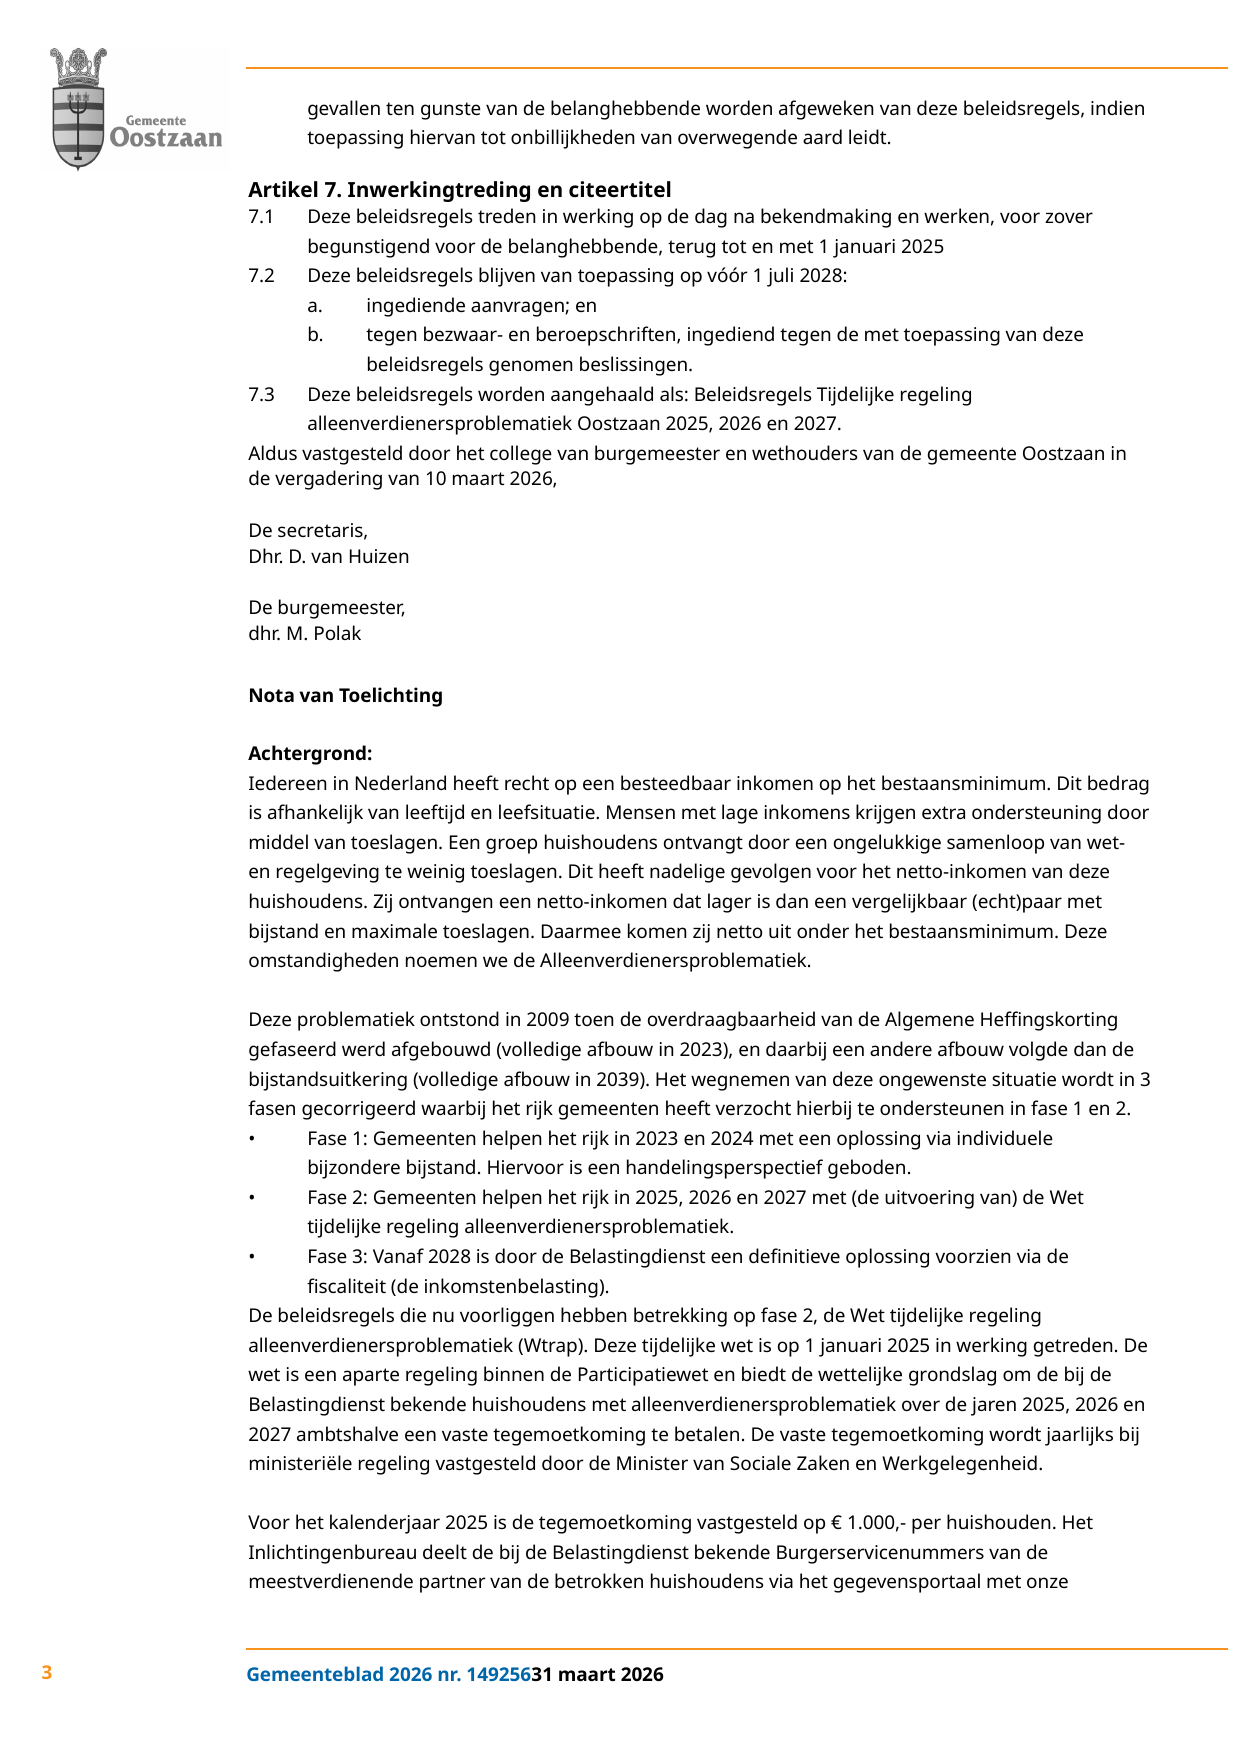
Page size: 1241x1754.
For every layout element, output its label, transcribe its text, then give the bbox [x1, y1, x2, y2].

text dhr. M. Polak [248, 620, 1152, 646]
text Dhr. D. van Huizen [248, 543, 1152, 568]
list tegen bezwaar- en beroepschriften, ingediend tegen de met toepassing van deze beleidsregels genomen beslissingen. [307, 322, 1152, 377]
text De secretaris, [248, 517, 1152, 543]
list Deze beleidsregels worden aangehaald als: Beleidsregels Tijdelijke regeling alleenverdienersproblematiek Oostzaan 2025, 2026 en 2027. [248, 381, 1152, 436]
list Fase 3: Vanaf 2028 is door de Belastingdienst een definitieve oplossing voorzien via de fiscaliteit (de inkomstenbelasting). [248, 1243, 1152, 1298]
text Iedereen in Nederland heeft recht op een besteedbaar inkomen op het bestaansminimum. Dit bedrag is afhankelijk van leeftijd en leefsituatie. Mensen met lage inkomens krijgen extra ondersteuning door middel van toeslagen. Een groep huishoudens ontvangt door een ongelukkige samenloop van wet- en regelgeving te weinig toeslagen. Dit heeft nadelige gevolgen voor het netto-inkomen van deze huishoudens. Zij ontvangen een netto-inkomen dat lager is dan een vergelijkbaar (echt)paar met bijstand en maximale toeslagen. Daarmee komen zij netto uit onder het bestaansminimum. Deze omstandigheden noemen we de Alleenverdienersproblematiek. [248, 770, 1152, 973]
picture [41, 47, 231, 172]
text De burgemeester, [248, 594, 1152, 620]
text Deze problematiek ontstond in 2009 toen de overdraagbaarheid van de Algemene Heffingskorting gefaseerd werd afgebouwd (volledige afbouw in 2023), en daarbij een andere afbouw volgde dan de bijstandsuitkering (volledige afbouw in 2039). Het wegnemen van deze ongewenste situatie wordt in 3 fasen gecorrigeerd waarbij het rijk gemeenten heeft verzocht hierbij te ondersteunen in fase 1 en 2. [248, 1007, 1152, 1121]
text Aldus vastgesteld door het college van burgemeester en wethouders van de gemeente Oostzaan in de vergadering van 10 maart 2026, [248, 440, 1152, 491]
list Deze beleidsregels treden in werking op de dag na bekendmaking en werken, voor zover begunstigend voor de belanghebbende, terug tot en met 1 januari 2025 [248, 203, 1152, 258]
text Artikel 7. Inwerkingtreding en citeertitel [248, 175, 1152, 203]
list gevallen ten gunste van de belanghebbende worden afgeweken van deze beleidsregels, indien toepassing hiervan tot onbillijkheden van overwegende aard leidt. [248, 95, 1152, 150]
text Achtergrond: [248, 740, 1152, 766]
list ingediende aanvragen; en [307, 292, 1152, 318]
text Voor het kalenderjaar 2025 is de tegemoetkoming vastgesteld op € 1.000,- per huishouden. Het Inlichtingenbureau deelt de bij de Belastingdienst bekende Burgerservicenummers van de meestverdienende partner van de betrokken huishoudens via het gegevensportaal met onze [248, 1509, 1152, 1594]
text Nota van Toelichting [248, 671, 1152, 711]
list Deze beleidsregels blijven van toepassing op vóór 1 juli 2028: [248, 262, 1152, 288]
list Fase 1: Gemeenten helpen het rijk in 2023 en 2024 met een oplossing via individuele bijzondere bijstand. Hiervoor is een handelingsperspectief geboden. [248, 1125, 1152, 1180]
text De beleidsregels die nu voorliggen hebben betrekking op fase 2, de Wet tijdelijke regeling alleenverdienersproblematiek (Wtrap). Deze tijdelijke wet is op 1 januari 2025 in werking getreden. De wet is een aparte regeling binnen de Participatiewet en biedt de wettelijke grondslag om de bij de Belastingdienst bekende huishoudens met alleenverdienersproblematiek over de jaren 2025, 2026 en 2027 ambtshalve een vaste tegemoetkoming te betalen. De vaste tegemoetkoming wordt jaarlijks bij ministeriële regeling vastgesteld door de Minister van Sociale Zaken en Werkgelegenheid. [248, 1302, 1152, 1476]
list Fase 2: Gemeenten helpen het rijk in 2025, 2026 en 2027 met (de uitvoering van) de Wet tijdelijke regeling alleenverdienersproblematiek. [248, 1184, 1152, 1239]
